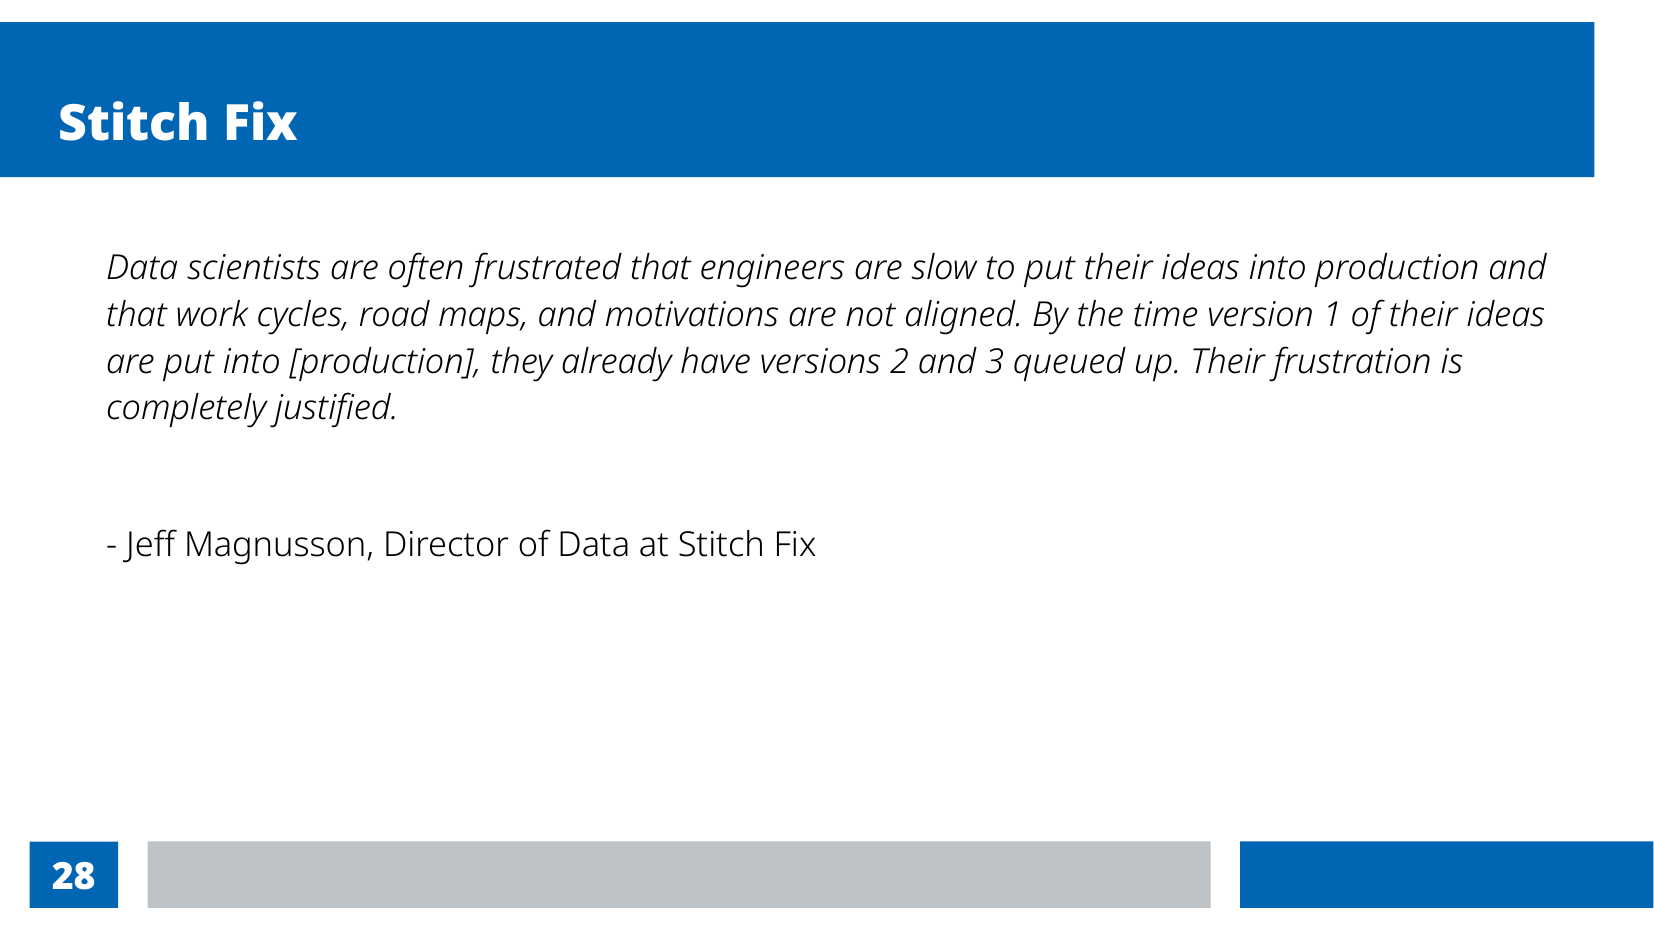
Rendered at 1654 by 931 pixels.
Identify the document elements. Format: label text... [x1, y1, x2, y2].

list Data scientists are often frustrated that engineers are slow to put their ideas into production and that work cycles, road maps, and motivations are not aligned. By the time version 1 of their ideas are put into [production], they already have versions 2 and 3 queued up. Their frustration is completely justified. - Jeff Magnusson, Director of Data at Stitch Fix [59, 243, 1565, 820]
title Stitch Fix [59, 44, 1595, 156]
